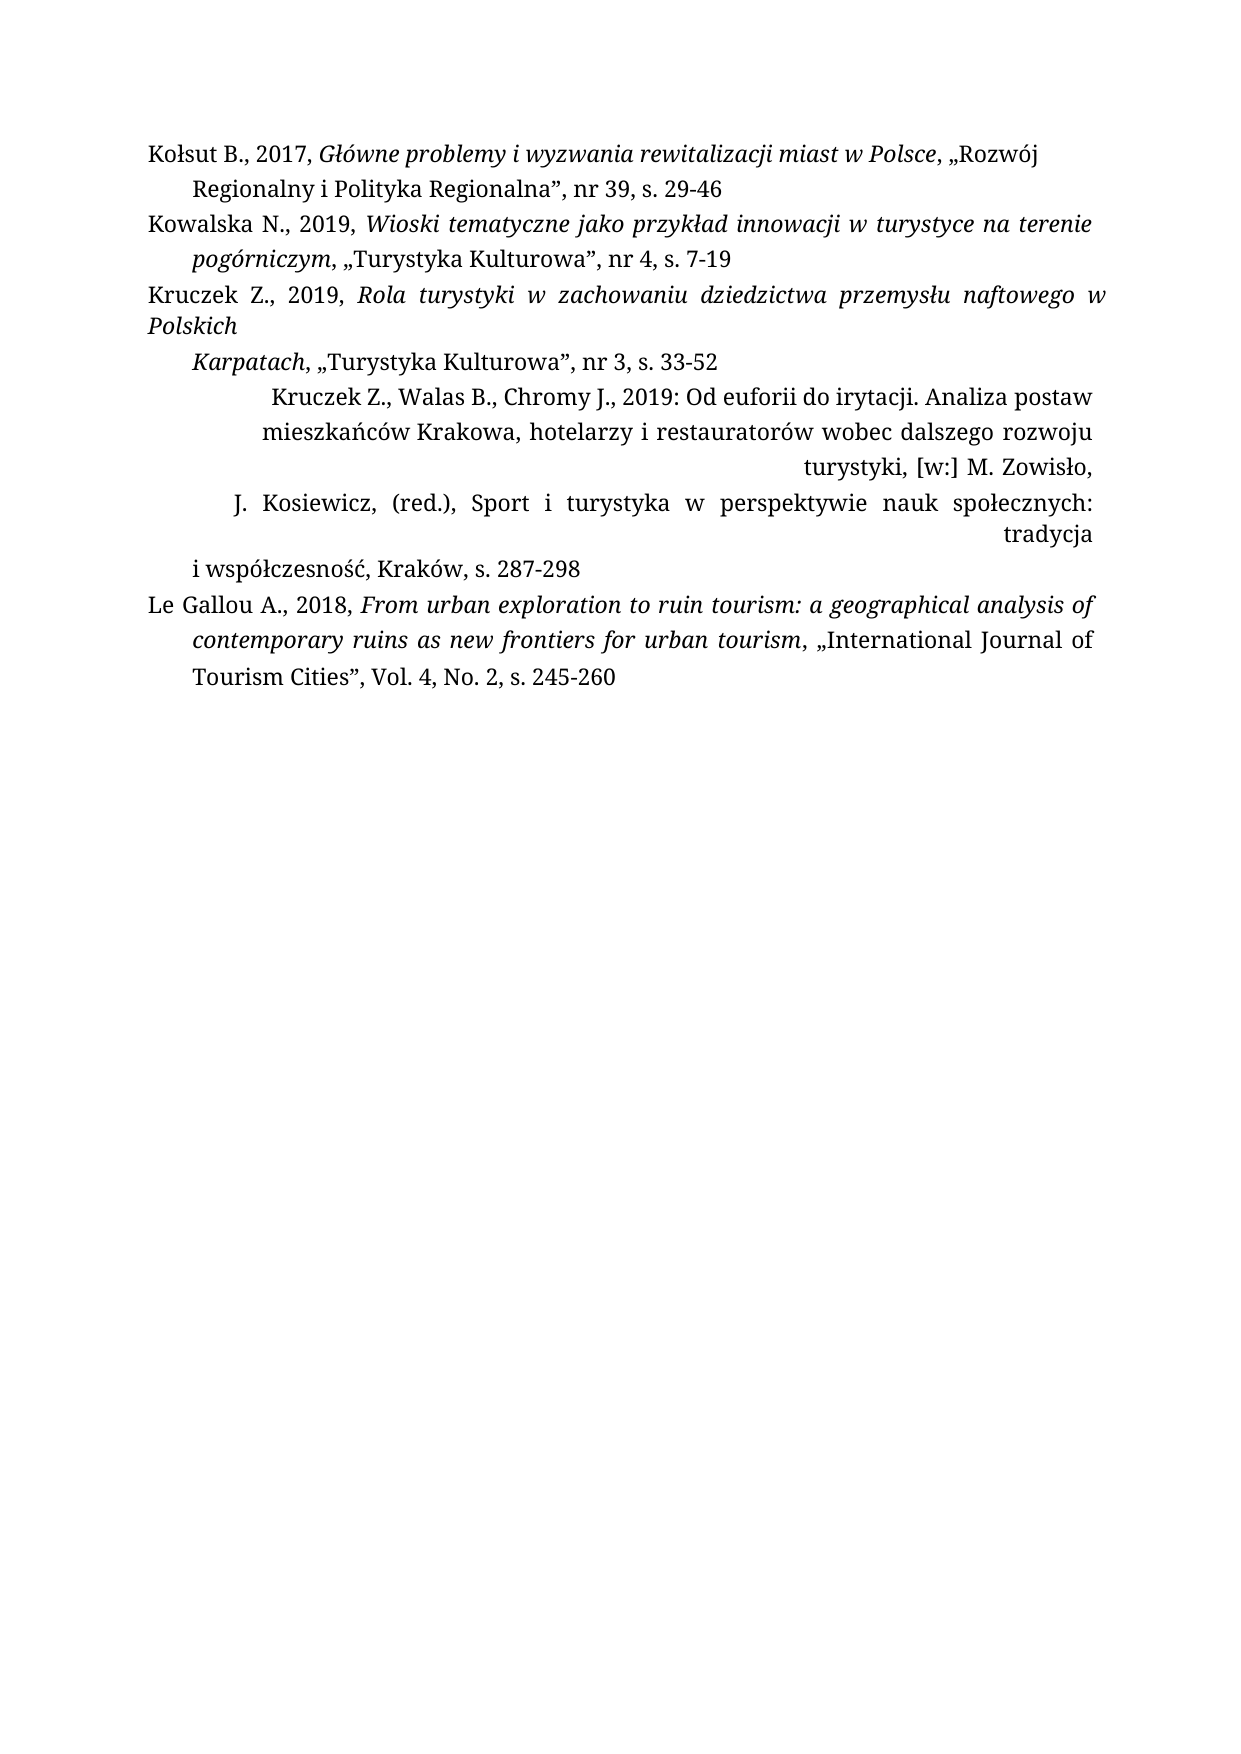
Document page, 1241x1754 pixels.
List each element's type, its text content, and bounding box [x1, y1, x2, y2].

text Kruczek Z., Walas B., Chromy J., 2019: Od euforii do irytacji. Analiza postaw mieszkańców Krakowa, hotelarzy i restauratorów wobec dalszego rozwoju turystyki, [w:] M. Zowisło, [148, 381, 1092, 482]
text Kowalska N., 2019, Wioski tematyczne jako przykład innowacji w turystyce na terenie pogórniczym, „Turystyka Kulturowa”, nr 4, s. 7-19 [148, 208, 1092, 274]
text Kołsut B., 2017, Główne problemy i wyzwania rewitalizacji miast w Polsce, „Rozwój [148, 137, 1107, 169]
text J. Kosiewicz, (red.), Sport i turystyka w perspektywie nauk społecznych: tradycja [135, 487, 1093, 549]
text i współczesność, Kraków, s. 287-298 [192, 553, 1107, 584]
text Le Gallou A., 2018, From urban exploration to ruin tourism: a geographical analysis of contemporary ruins as new frontiers for urban tourism, „International Journal of Tourism Cities”, Vol. 4, No. 2, s. 245-260 [148, 588, 1093, 692]
text Regionalny i Polityka Regionalna”, nr 39, s. 29-46 [192, 173, 1107, 204]
text Kruczek Z., 2019, Rola turystyki w zachowaniu dziedzictwa przemysłu naftowego w Polskich [148, 279, 1107, 341]
text Karpatach, „Turystyka Kulturowa”, nr 3, s. 33-52 [192, 345, 1107, 377]
